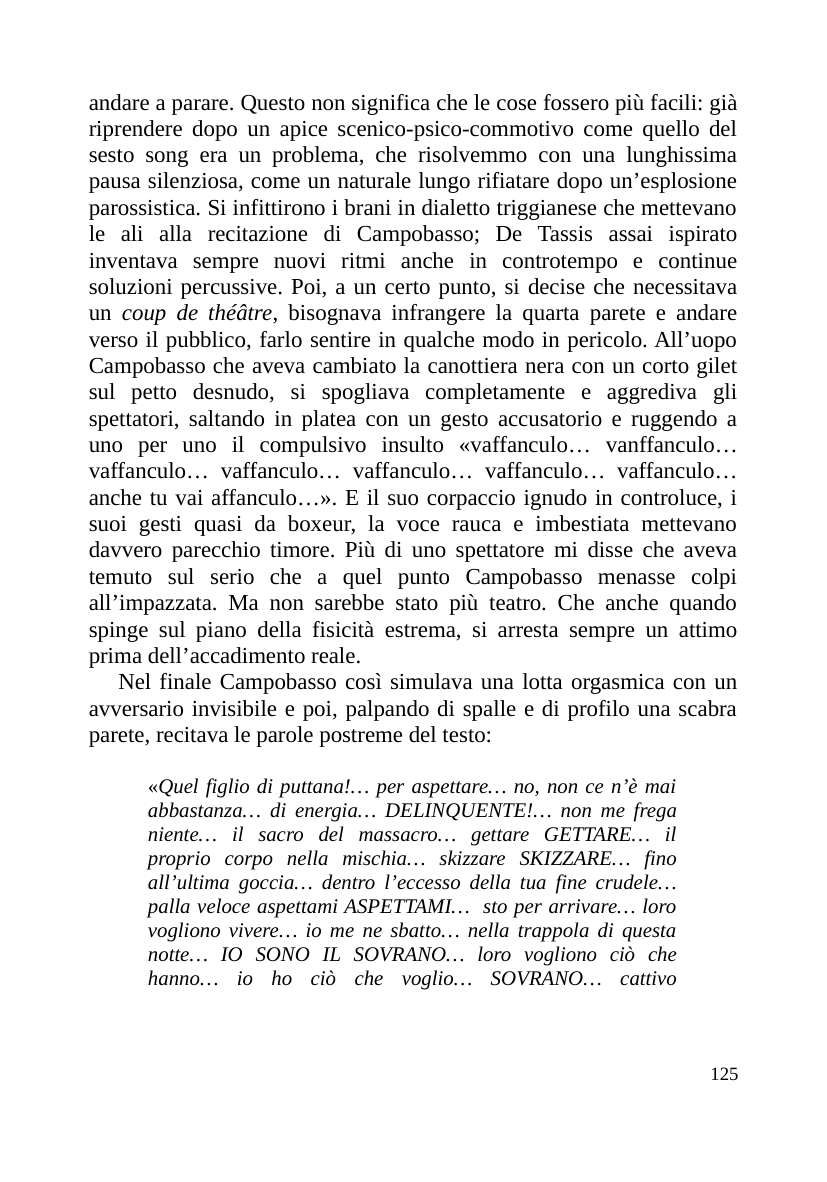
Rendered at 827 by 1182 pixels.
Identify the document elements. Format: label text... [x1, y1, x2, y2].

text andare a parare. Questo non significa che le cose fossero più facili: già riprendere dopo un apice scenico-psico-commotivo come quello del sesto song era un problema, che risolvemmo con una lunghissima pausa silenziosa, come un naturale lungo rifiatare dopo un’esplosione parossistica. Si infittirono i brani in dialetto triggianese che mettevano le ali alla recitazione di Campobasso; De Tassis assai ispirato inventava sempre nuovi ritmi anche in controtempo e continue soluzioni percussive. Poi, a un certo punto, si decise che necessitava un coup de théâtre, bisognava infrangere la quarta parete e andare verso il pubblico, farlo sentire in qualche modo in pericolo. All’uopo Campobasso che aveva cambiato la canottiera nera con un corto gilet sul petto desnudo, si spogliava completamente e aggrediva gli spettatori, saltando in platea con un gesto accusatorio e ruggendo a uno per uno il compulsivo insulto «vaffanculo… vanffanculo… vaffanculo… vaffanculo… vaffanculo… vaffanculo… vaffanculo… anche tu vai affanculo…». E il suo corpaccio ignudo in controluce, i suoi gesti quasi da boxeur, la voce rauca e imbestiata mettevano davvero parecchio timore. Più di uno spettatore mi disse che aveva temuto sul serio che a quel punto Campobasso menasse colpi all’impazzata. Ma non sarebbe stato più teatro. Che anche quando spinge sul piano della fisicità estrema, si arresta sempre un attimo prima dell’accadimento reale. [88, 88, 738, 668]
text Nel finale Campobasso così simulava una lotta orgasmica con un avversario invisibile e poi, palpando di spalle e di profilo una scabra parete, recitava le parole postreme del testo: [88, 668, 738, 747]
text «Quel figlio di puttana!… per aspettare… no, non ce n’è mai abbastanza… di energia… DELINQUENTE!… non me frega niente… il sacro del massacro… gettare GETTARE… il proprio corpo nella mischia… skizzare SKIZZARE… fino all’ultima goccia… dentro l’eccesso della tua fine crudele… palla veloce aspettami ASPETTAMI… sto per arrivare… loro vogliono vivere… io me ne sbatto… nella trappola di questa notte… IO SONO IL SOVRANO… loro vogliono ciò che hanno… io ho ciò che voglio… SOVRANO… cattivo [148, 774, 679, 990]
